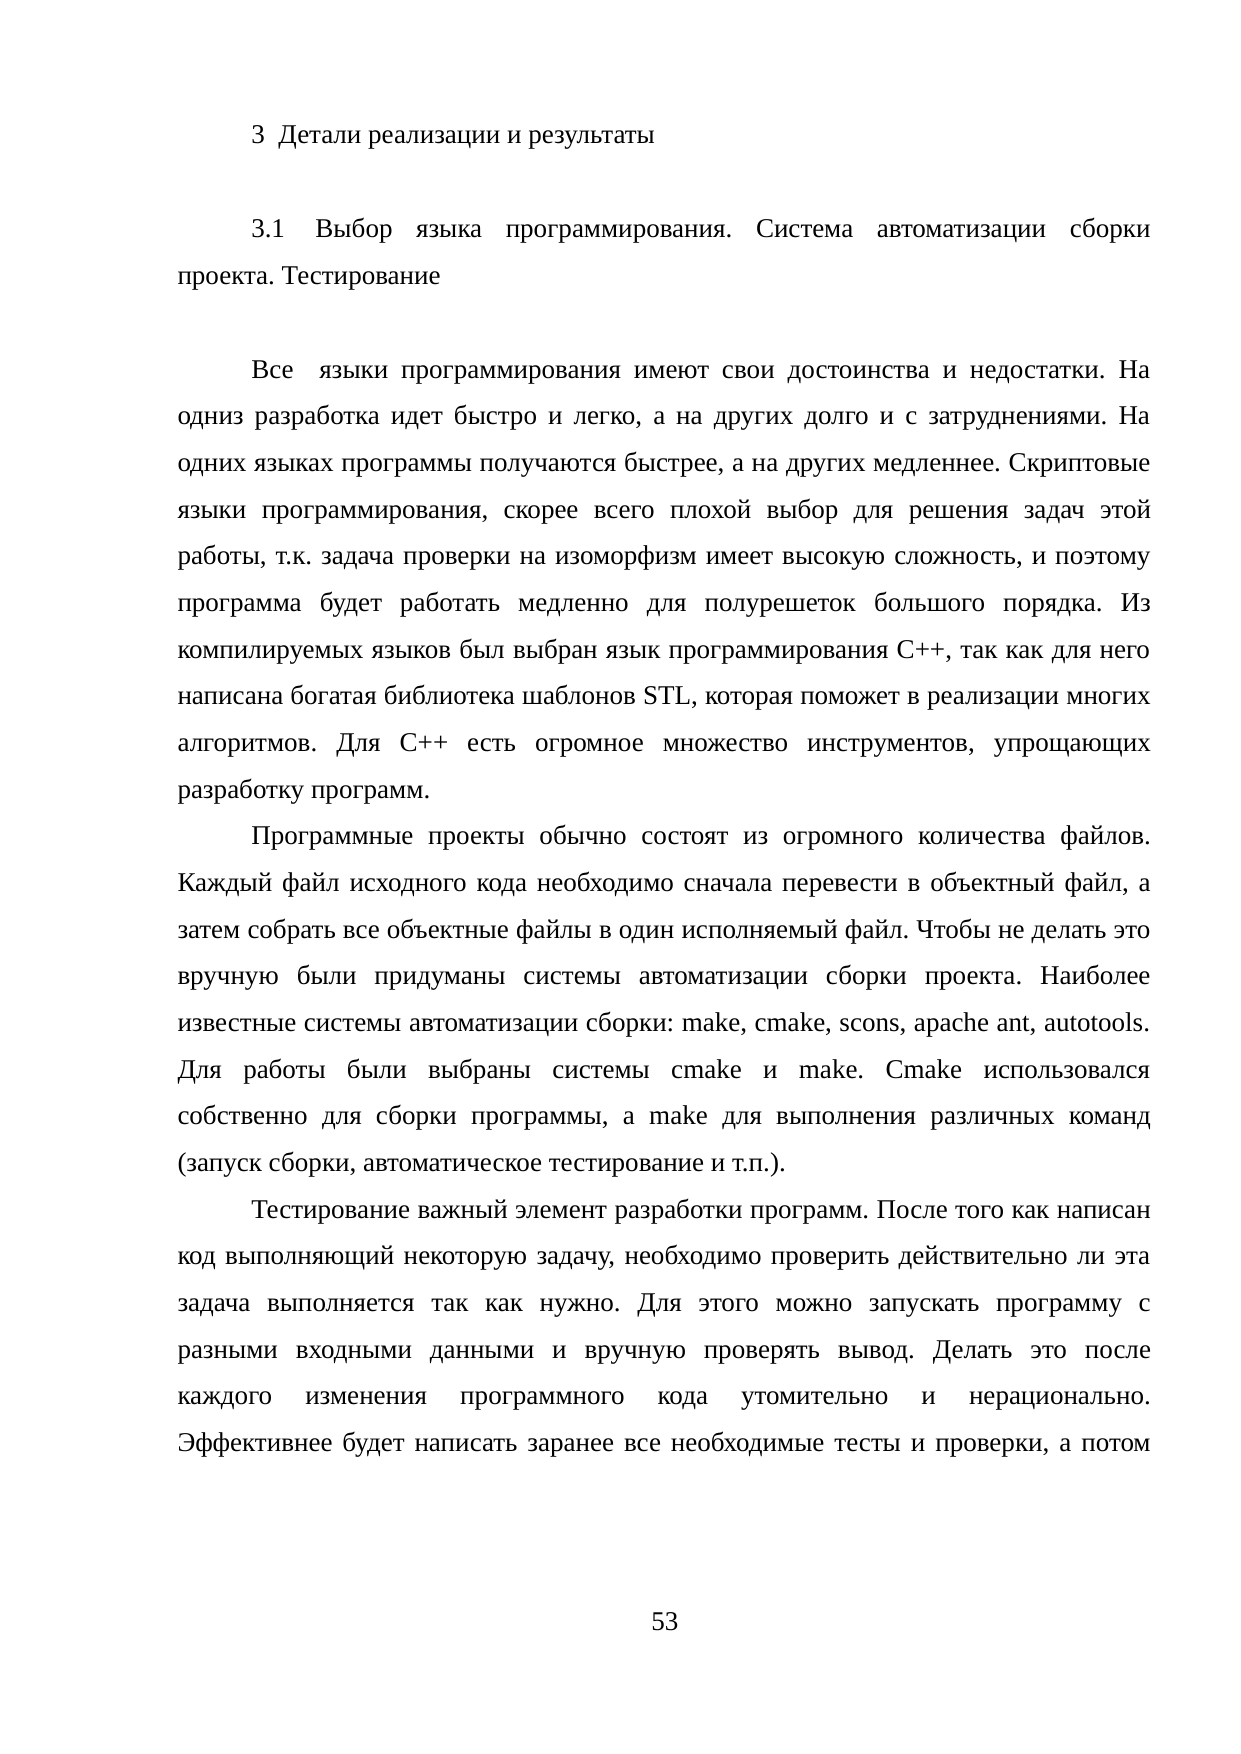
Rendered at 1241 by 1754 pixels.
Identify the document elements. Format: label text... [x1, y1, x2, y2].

text Все языки программирования имеют свои достоинства и недостатки. На одниз разработка идет быстро и легко, а на других долго и с затруднениями. На одних языках программы получаются быстрее, а на других медленнее. Скриптовые языки программирования, скорее всего плохой выбор для решения задач этой работы, т.к. задача проверки на изоморфизм имеет высокую сложность, и поэтому программа будет работать медленно для полурешеток большого порядка. Из компилируемых языков был выбран язык программирования C++, так как для него написана богатая библиотека шаблонов STL, которая поможет в реализации многих алгоритмов. Для C++ есть огромное множество инструментов, упрощающих разработку программ. [177, 353, 1152, 804]
subtitle Детали реализации и результаты [177, 118, 1152, 149]
subtitle Выбор языка программирования. Система автоматизации сборки проекта. Тестирование [177, 212, 1152, 290]
text Тестирование важный элемент разработки программ. После того как написан код выполняющий некоторую задачу, необходимо проверить действительно ли эта задача выполняется так как нужно. Для этого можно запускать программу с разными входными данными и вручную проверять вывод. Делать это после каждого изменения программного кода утомительно и нерационально. Эффективнее будет написать заранее все необходимые тесты и проверки, а потом [177, 1193, 1152, 1457]
text Программные проекты обычно состоят из огромного количества файлов. Каждый файл исходного кода необходимо сначала перевести в объектный файл, а затем собрать все объектные файлы в один исполняемый файл. Чтобы не делать это вручную были придуманы системы автоматизации сборки проекта. Наиболее известные системы автоматизации сборки: make, cmake, scons, apache ant, autotools. Для работы были выбраны системы cmake и make. Cmake использовался собственно для сборки программы, а make для выполнения различных команд (запуск сборки, автоматическое тестирование и т.п.). [177, 819, 1152, 1177]
